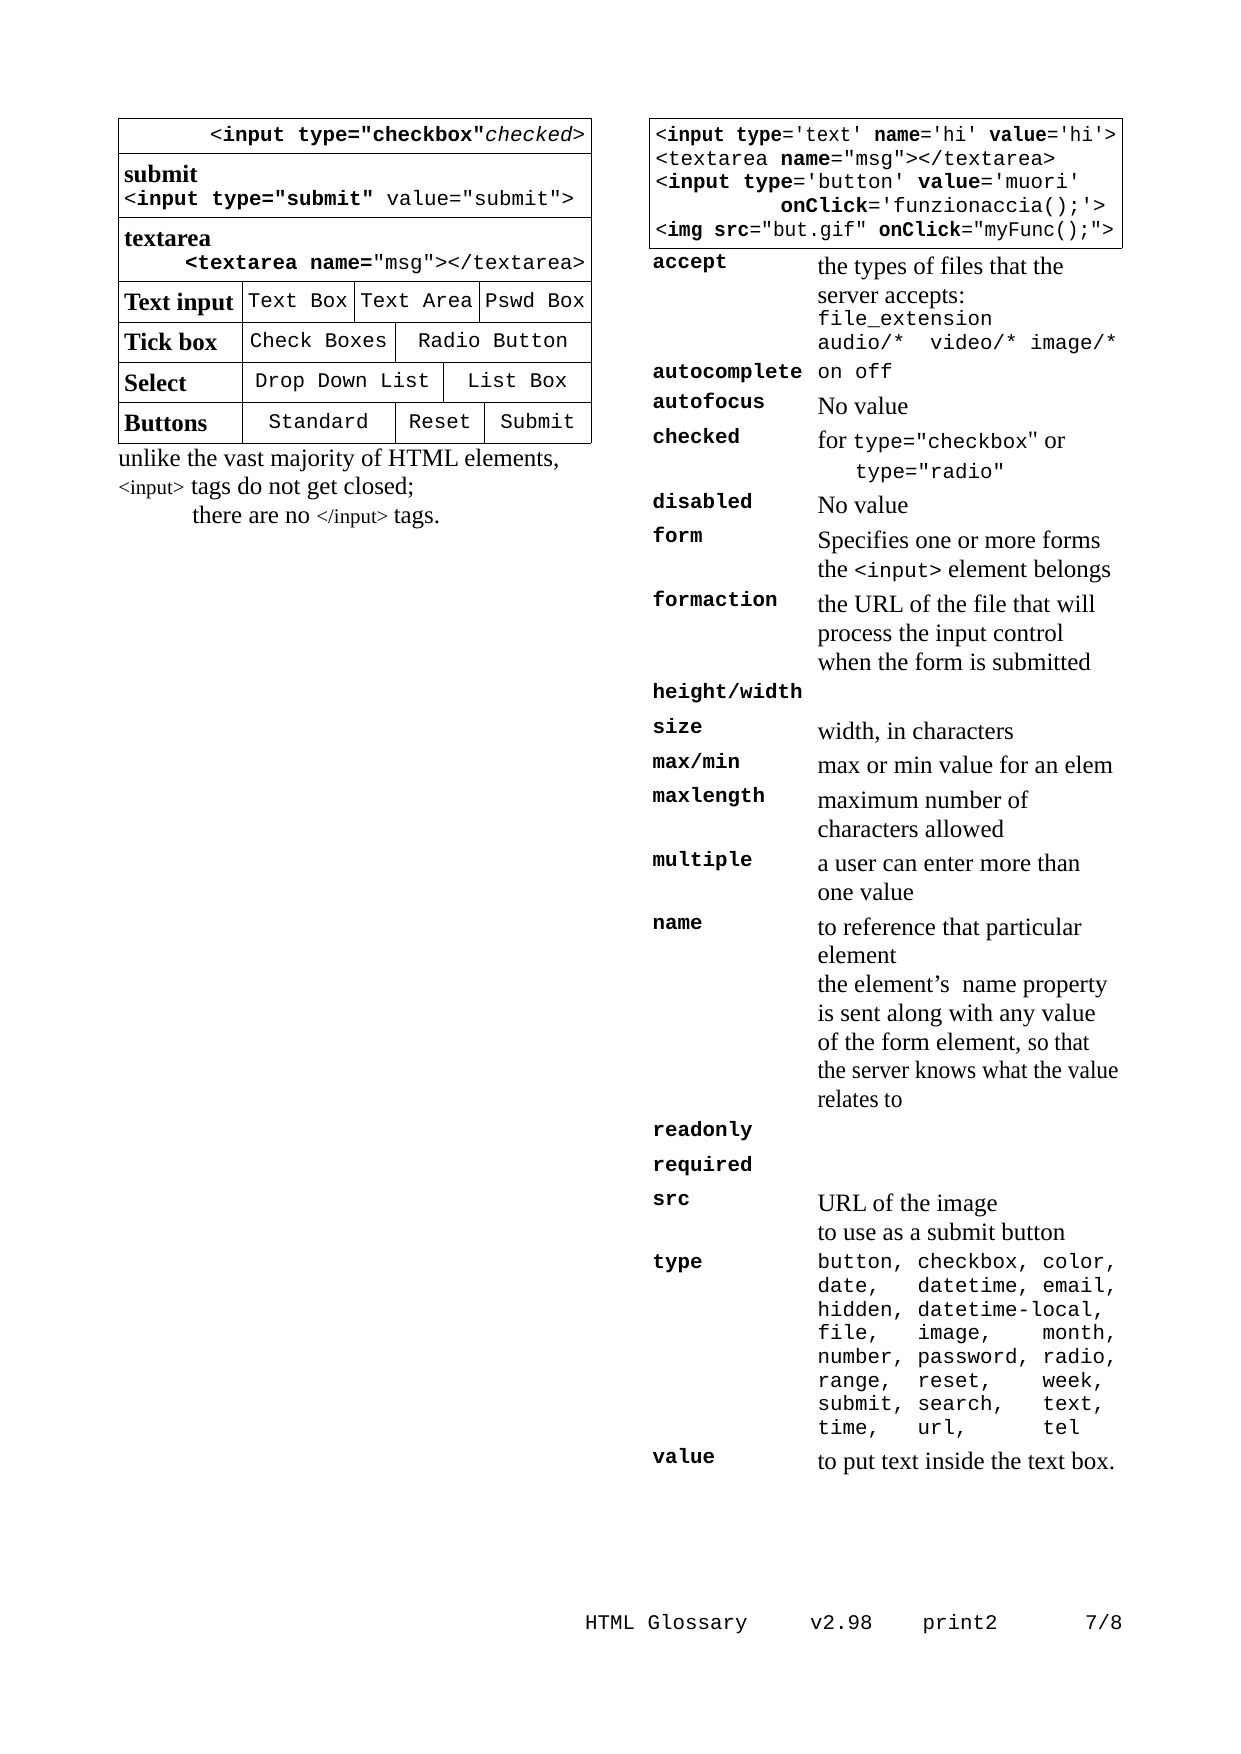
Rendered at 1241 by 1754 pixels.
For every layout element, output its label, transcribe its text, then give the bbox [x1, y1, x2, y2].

table_cell textarea <textarea name="msg"></textarea> [119, 218, 591, 281]
table_cell Radio Button [396, 323, 591, 362]
table_cell required [650, 1151, 814, 1185]
table_cell Specifies one or more forms the <input> element belongs [814, 522, 1123, 586]
table_cell height/width [650, 679, 814, 713]
table_cell List Box [444, 363, 591, 402]
table_cell readonly [650, 1116, 814, 1151]
table_header accept [650, 249, 814, 359]
table_cell No value [814, 488, 1123, 522]
table_cell on off [814, 359, 1123, 388]
table_cell to put text inside the text box. [814, 1444, 1123, 1478]
table_cell Standard [243, 403, 395, 443]
table_header <input type='text' name='hi' value='hi'> <textarea name="msg"></textarea> <input type='button' value='muori' onClick='funzionaccia();'> <img src="but.gif" onClick="myFunc();"> [650, 119, 1122, 248]
table_header Text Area [355, 282, 479, 322]
table_cell max or min value for an elem [814, 748, 1123, 782]
table_cell max/min [650, 748, 814, 782]
table_cell Buttons [119, 403, 242, 443]
table_cell button, checkbox, color, date, datetime, email, hidden, datetime-local, file, image, month, number, password, radio, range, reset, week, submit, search, text, time, url, tel [814, 1249, 1123, 1443]
table_cell multiple [650, 846, 814, 909]
table_cell [814, 1116, 1123, 1151]
table_cell [814, 1151, 1123, 1185]
table_cell src [650, 1185, 814, 1248]
table_cell <input type="checkbox"checked> [119, 119, 591, 153]
table_cell maximum number of characters allowed [814, 782, 1123, 846]
table_cell submit <input type="submit" value="submit"> [119, 154, 591, 217]
table_cell URL of the image to use as a submit button [814, 1185, 1123, 1248]
table_cell for type="checkbox" or type="radio" [814, 423, 1123, 488]
table_cell No value [814, 388, 1123, 423]
table_cell Submit [485, 403, 591, 443]
table_cell autofocus [650, 388, 814, 423]
table_cell formaction [650, 586, 814, 678]
table_cell checked [650, 423, 814, 488]
table_cell the URL of the file that will process the input control when the form is submitted [814, 586, 1123, 678]
table_cell form [650, 522, 814, 586]
table_cell name [650, 909, 814, 1116]
table_cell Reset [396, 403, 484, 443]
table_cell Select [119, 363, 242, 402]
table_cell Drop Down List [243, 363, 443, 402]
table_header Text Box [243, 282, 354, 322]
table_cell size [650, 713, 814, 748]
table_cell Tick box [119, 323, 242, 362]
table_cell autocomplete [650, 359, 814, 388]
table_cell value [650, 1444, 814, 1478]
table_header the types of files that the server accepts: file_extension audio/* video/* image/* [814, 248, 1123, 359]
table_cell to reference that particular element the element’s name property is sent along with any value of the form element, so that the server knows what the value relates to [814, 909, 1123, 1116]
table_cell Check Boxes [243, 323, 395, 362]
table_cell type [650, 1249, 814, 1443]
table_header Text input [119, 282, 242, 322]
table_cell a user can enter more than one value [814, 846, 1123, 909]
table_cell width, in characters [814, 713, 1123, 748]
text unlike the vast majority of HTML elements, <input> tags do not get closed; there are no </input> tags. [118, 444, 591, 529]
table_cell disabled [650, 488, 814, 522]
table_cell [814, 679, 1123, 713]
table_cell maxlength [650, 782, 814, 846]
table_header Pswd Box [480, 282, 591, 322]
